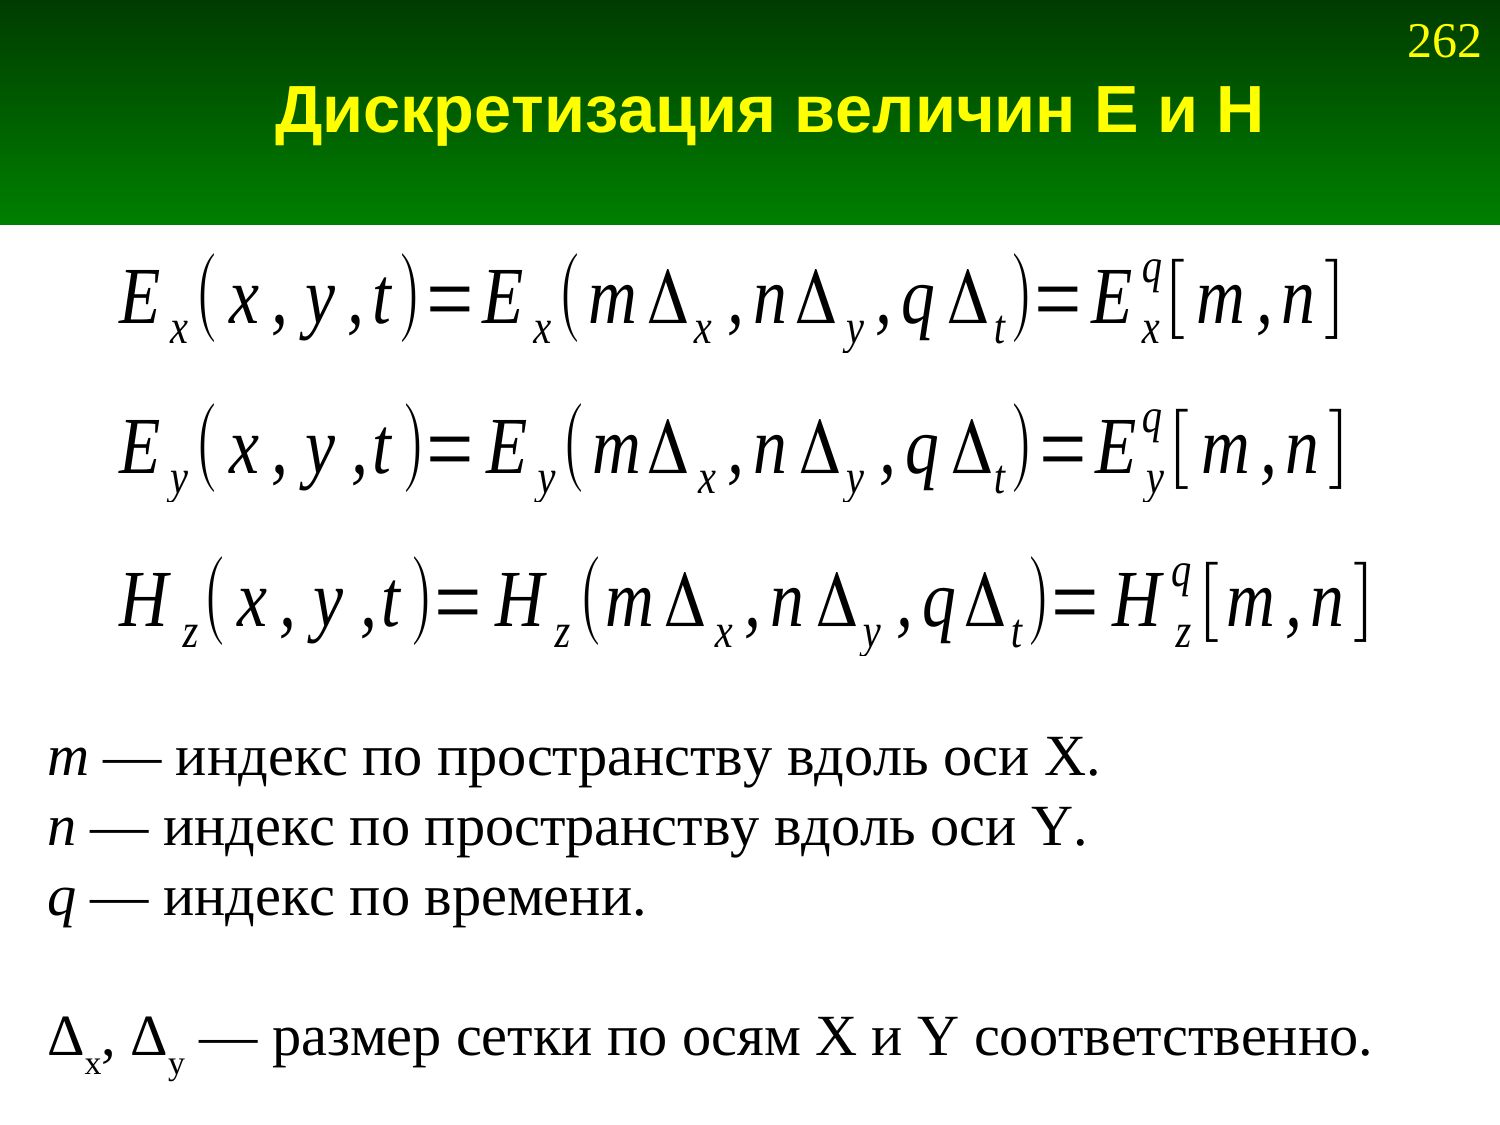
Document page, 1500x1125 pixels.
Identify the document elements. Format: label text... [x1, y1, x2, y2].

chart [98, 540, 1387, 656]
title Дискретизация величин E и H [100, 7, 1441, 204]
chart [98, 387, 1361, 502]
text_box m — индекс по пространству вдоль оси X. n — индекс по пространству вдоль оси Y. q — индекс по времени. Δx, Δy — размер сетки по осям X и Y соответственно. [32, 710, 1410, 1090]
chart [98, 237, 1358, 353]
